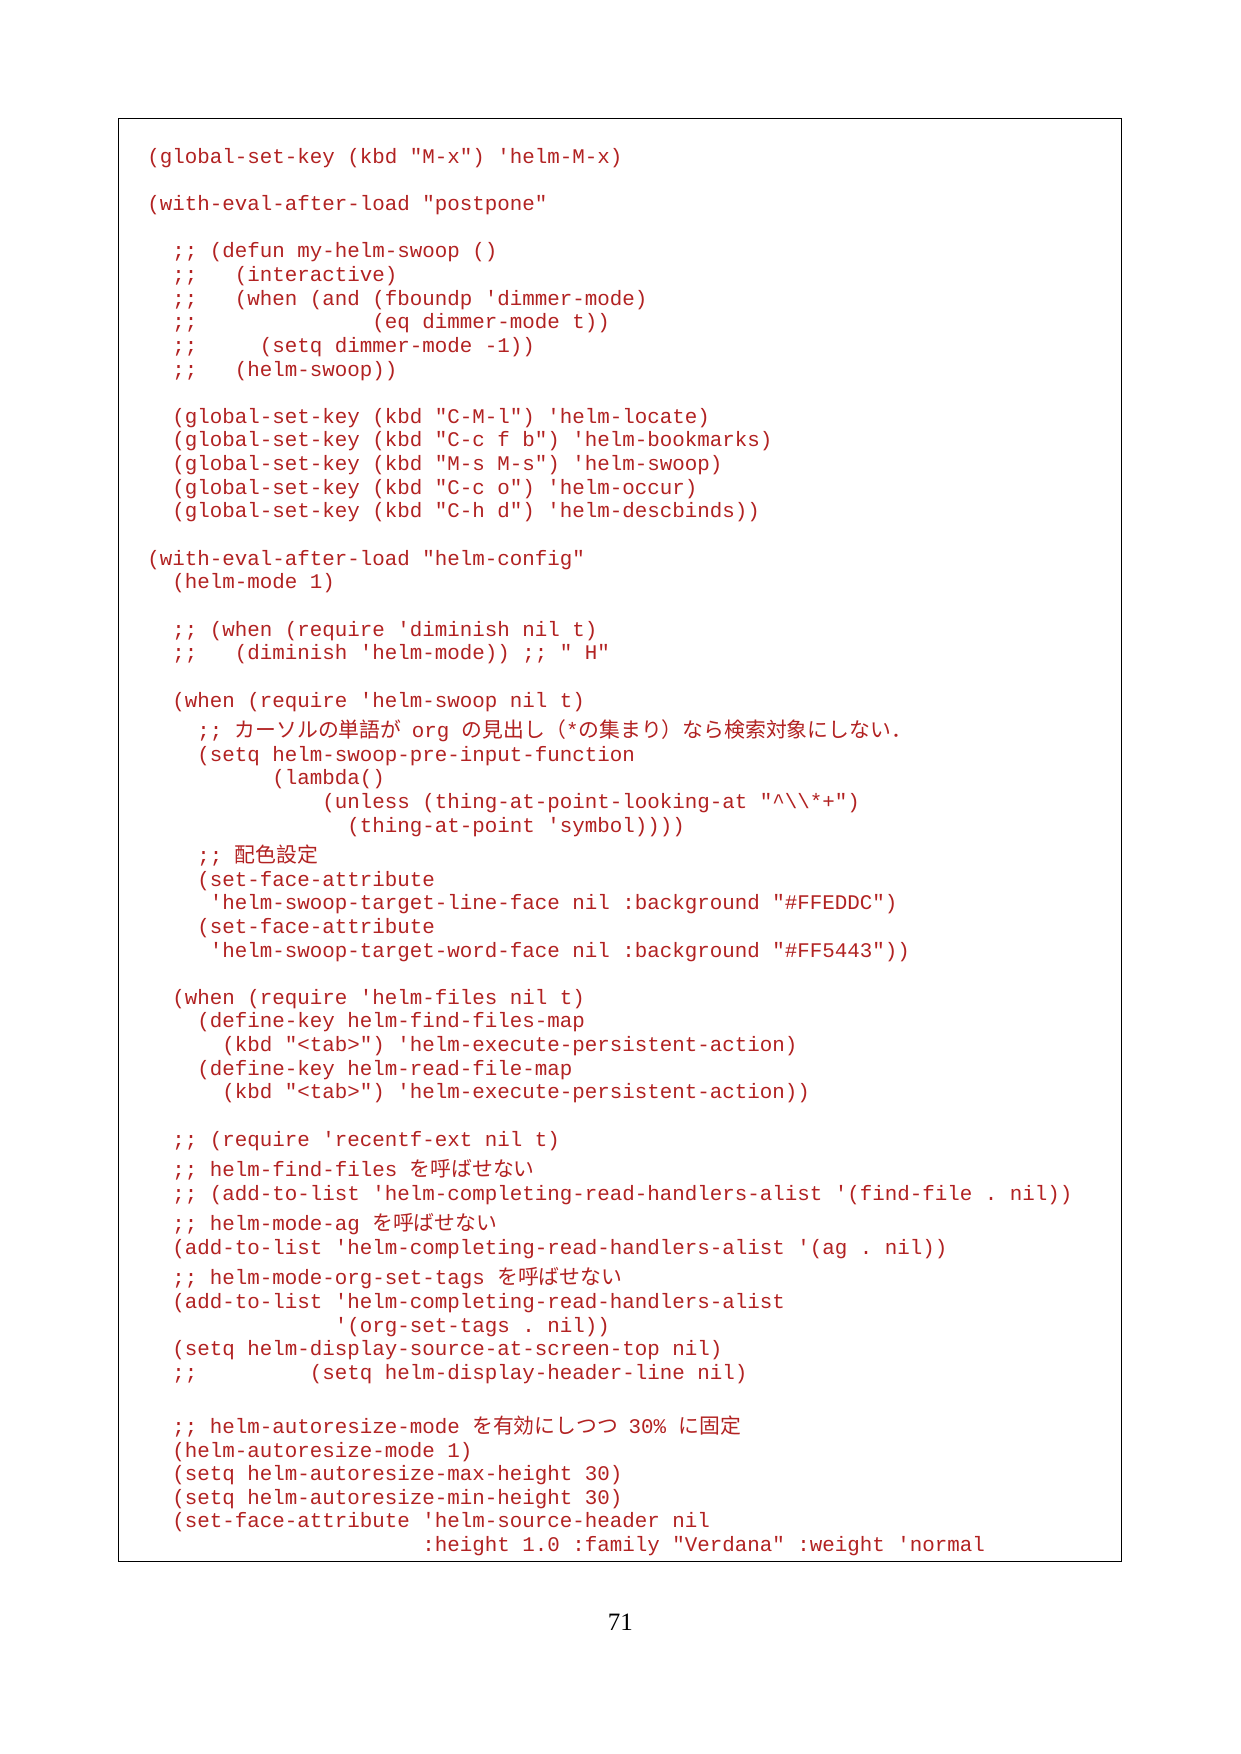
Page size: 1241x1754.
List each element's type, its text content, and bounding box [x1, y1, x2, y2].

text (lambda() [119, 763, 1121, 787]
text (thing-at-point 'symbol)))) [119, 811, 1121, 834]
text (setq helm-swoop-pre-input-function [119, 740, 1121, 763]
text :height 1.0 :family "Verdana" :weight 'normal [119, 1530, 1121, 1561]
text 'helm-swoop-target-line-face nil :background "#FFEDDC") [119, 888, 1121, 912]
text ;; (defun my-helm-swoop () [119, 236, 1121, 260]
text '(org-set-tags . nil)) [119, 1311, 1121, 1334]
text ;; (setq dimmer-mode -1)) [119, 331, 1121, 354]
text (when (require 'helm-swoop nil t) [119, 686, 1121, 709]
text (setq helm-autoresize-min-height 30) [119, 1483, 1121, 1507]
text (set-face-attribute [119, 865, 1121, 888]
text (unless (thing-at-point-looking-at "^\\*+") [119, 787, 1121, 811]
text ;; (eq dimmer-mode t)) [119, 307, 1121, 331]
text ;; (setq helm-display-header-line nil) [119, 1358, 1121, 1382]
text ;; (when (require 'diminish nil t) [119, 615, 1121, 638]
text (kbd "<tab>") 'helm-execute-persistent-action)) [119, 1077, 1121, 1101]
text ;; helm-find-files を呼ばせない [119, 1148, 1121, 1179]
text (helm-mode 1) [119, 567, 1121, 591]
text ;; (when (and (fboundp 'dimmer-mode) [119, 284, 1121, 307]
text (global-set-key (kbd "C-c f b") 'helm-bookmarks) [119, 426, 1121, 449]
text (set-face-attribute 'helm-source-header nil [119, 1507, 1121, 1530]
text ;; 配色設定 [119, 834, 1121, 865]
text (global-set-key (kbd "C-c o") 'helm-occur) [119, 473, 1121, 496]
text (with-eval-after-load "postpone" [119, 189, 1121, 213]
text ;; (require 'recentf-ext nil t) [119, 1125, 1121, 1148]
text (global-set-key (kbd "M-s M-s") 'helm-swoop) [119, 449, 1121, 473]
text ;; カーソルの単語が org の見出し（*の集まり）なら検索対象にしない． [119, 709, 1121, 740]
text ;; helm-autoresize-mode を有効にしつつ 30% に固定 [119, 1405, 1121, 1436]
text (define-key helm-find-files-map [119, 1007, 1121, 1030]
text (add-to-list 'helm-completing-read-handlers-alist '(ag . nil)) [119, 1233, 1121, 1257]
text (global-set-key (kbd "C-M-l") 'helm-locate) [119, 402, 1121, 426]
text (setq helm-display-source-at-screen-top nil) [119, 1334, 1121, 1358]
text ;; (interactive) [119, 260, 1121, 284]
text (setq helm-autoresize-max-height 30) [119, 1459, 1121, 1483]
text ;; helm-mode-org-set-tags を呼ばせない [119, 1257, 1121, 1287]
text 'helm-swoop-target-word-face nil :background "#FF5443")) [119, 936, 1121, 959]
text ;; helm-mode-ag を呼ばせない [119, 1202, 1121, 1233]
text (global-set-key (kbd "C-h d") 'helm-descbinds)) [119, 496, 1121, 520]
text (with-eval-after-load "helm-config" [119, 544, 1121, 567]
text (when (require 'helm-files nil t) [119, 983, 1121, 1007]
text ;; (add-to-list 'helm-completing-read-handlers-alist '(find-file . nil)) [119, 1179, 1121, 1202]
text ;; (helm-swoop)) [119, 354, 1121, 378]
text (define-key helm-read-file-map [119, 1054, 1121, 1077]
text ;; (diminish 'helm-mode)) ;; " H" [119, 638, 1121, 662]
text (set-face-attribute [119, 912, 1121, 936]
text (kbd "<tab>") 'helm-execute-persistent-action) [119, 1030, 1121, 1054]
text (helm-autoresize-mode 1) [119, 1436, 1121, 1459]
text (add-to-list 'helm-completing-read-handlers-alist [119, 1287, 1121, 1311]
text (global-set-key (kbd "M-x") 'helm-M-x) [119, 142, 1121, 165]
